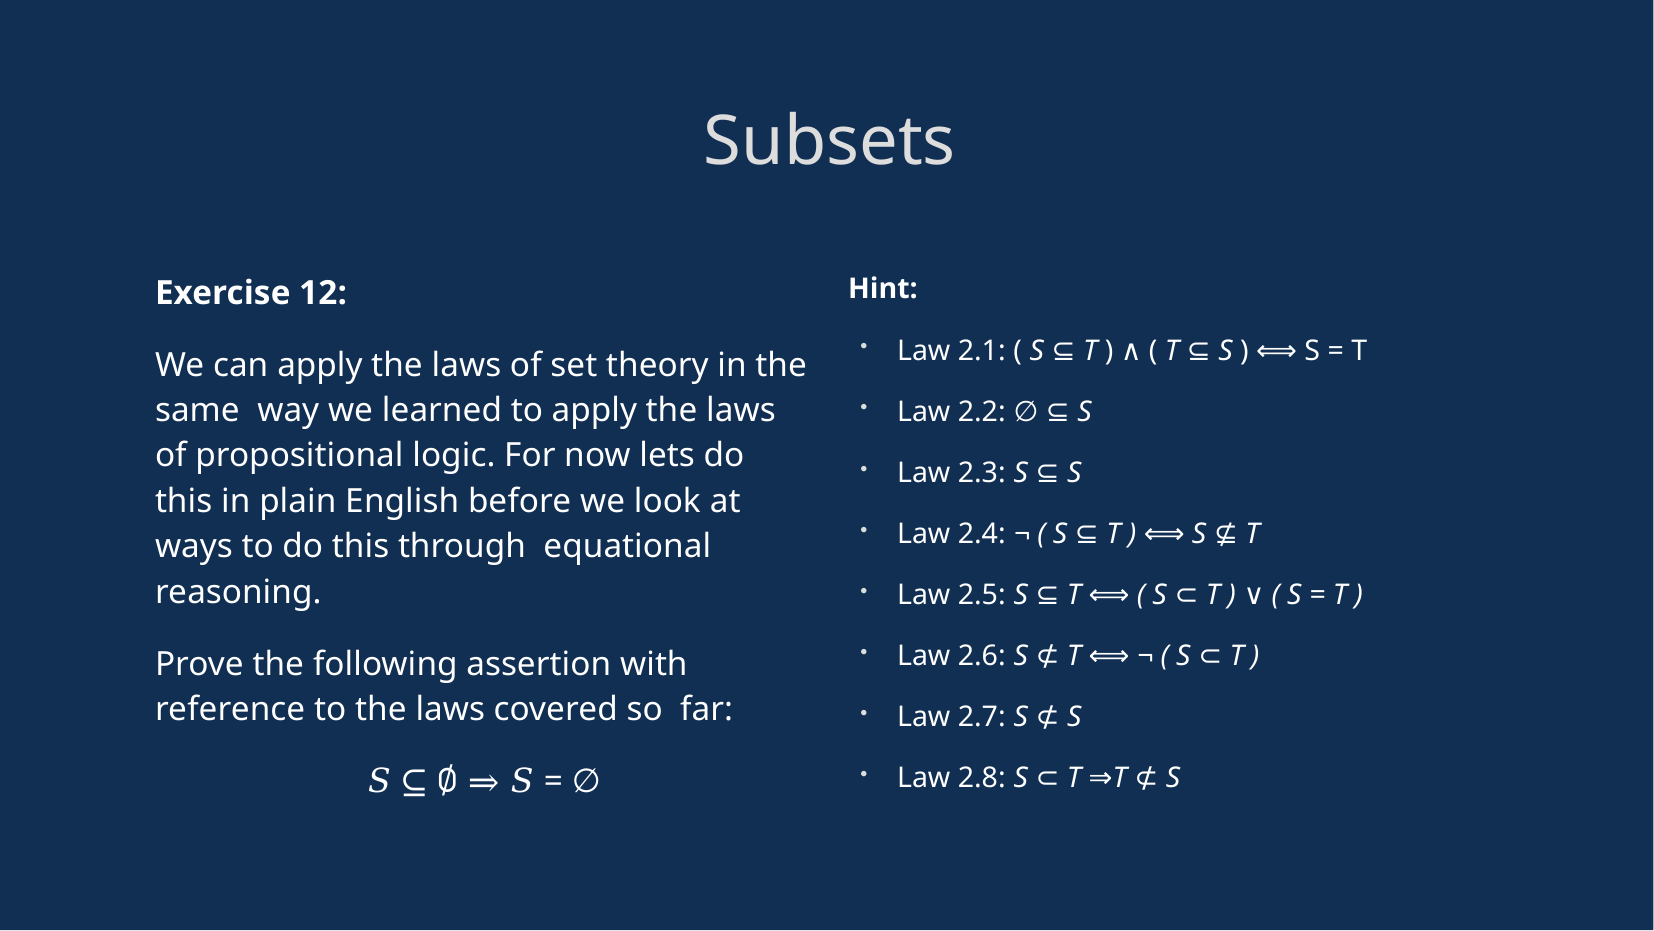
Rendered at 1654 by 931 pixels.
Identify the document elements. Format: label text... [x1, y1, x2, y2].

list Exercise 12: We can apply the laws of set theory in the same way we learned to apply the laws of propositional logic. For now lets do this in plain English before we look at ways to do this through equational reasoning. Prove the following assertion with reference to the laws covered so far: 𝑆 ⊆ ∅ ⇒ 𝑆 = ∅ [97, 268, 813, 806]
list Hint: Law 2.1: ( S ⊆ T ) ∧ ( T ⊆ S ) ⟺ S = T Law 2.2: ∅ ⊆ S Law 2.3: S ⊆ S Law 2.4: ¬ ( S ⊆ T ) ⟺ S ⊈ T Law 2.5: S ⊆ T ⟺ ( S ⊂ T ) ∨ ( S = T ) Law 2.6: S ⊄ T ⟺ ¬ ( S ⊂ T ) Law 2.7: S ⊄ S Law 2.8: S ⊂ T ⇒T ⊄ S [848, 268, 1563, 806]
title Subsets [97, 56, 1563, 220]
